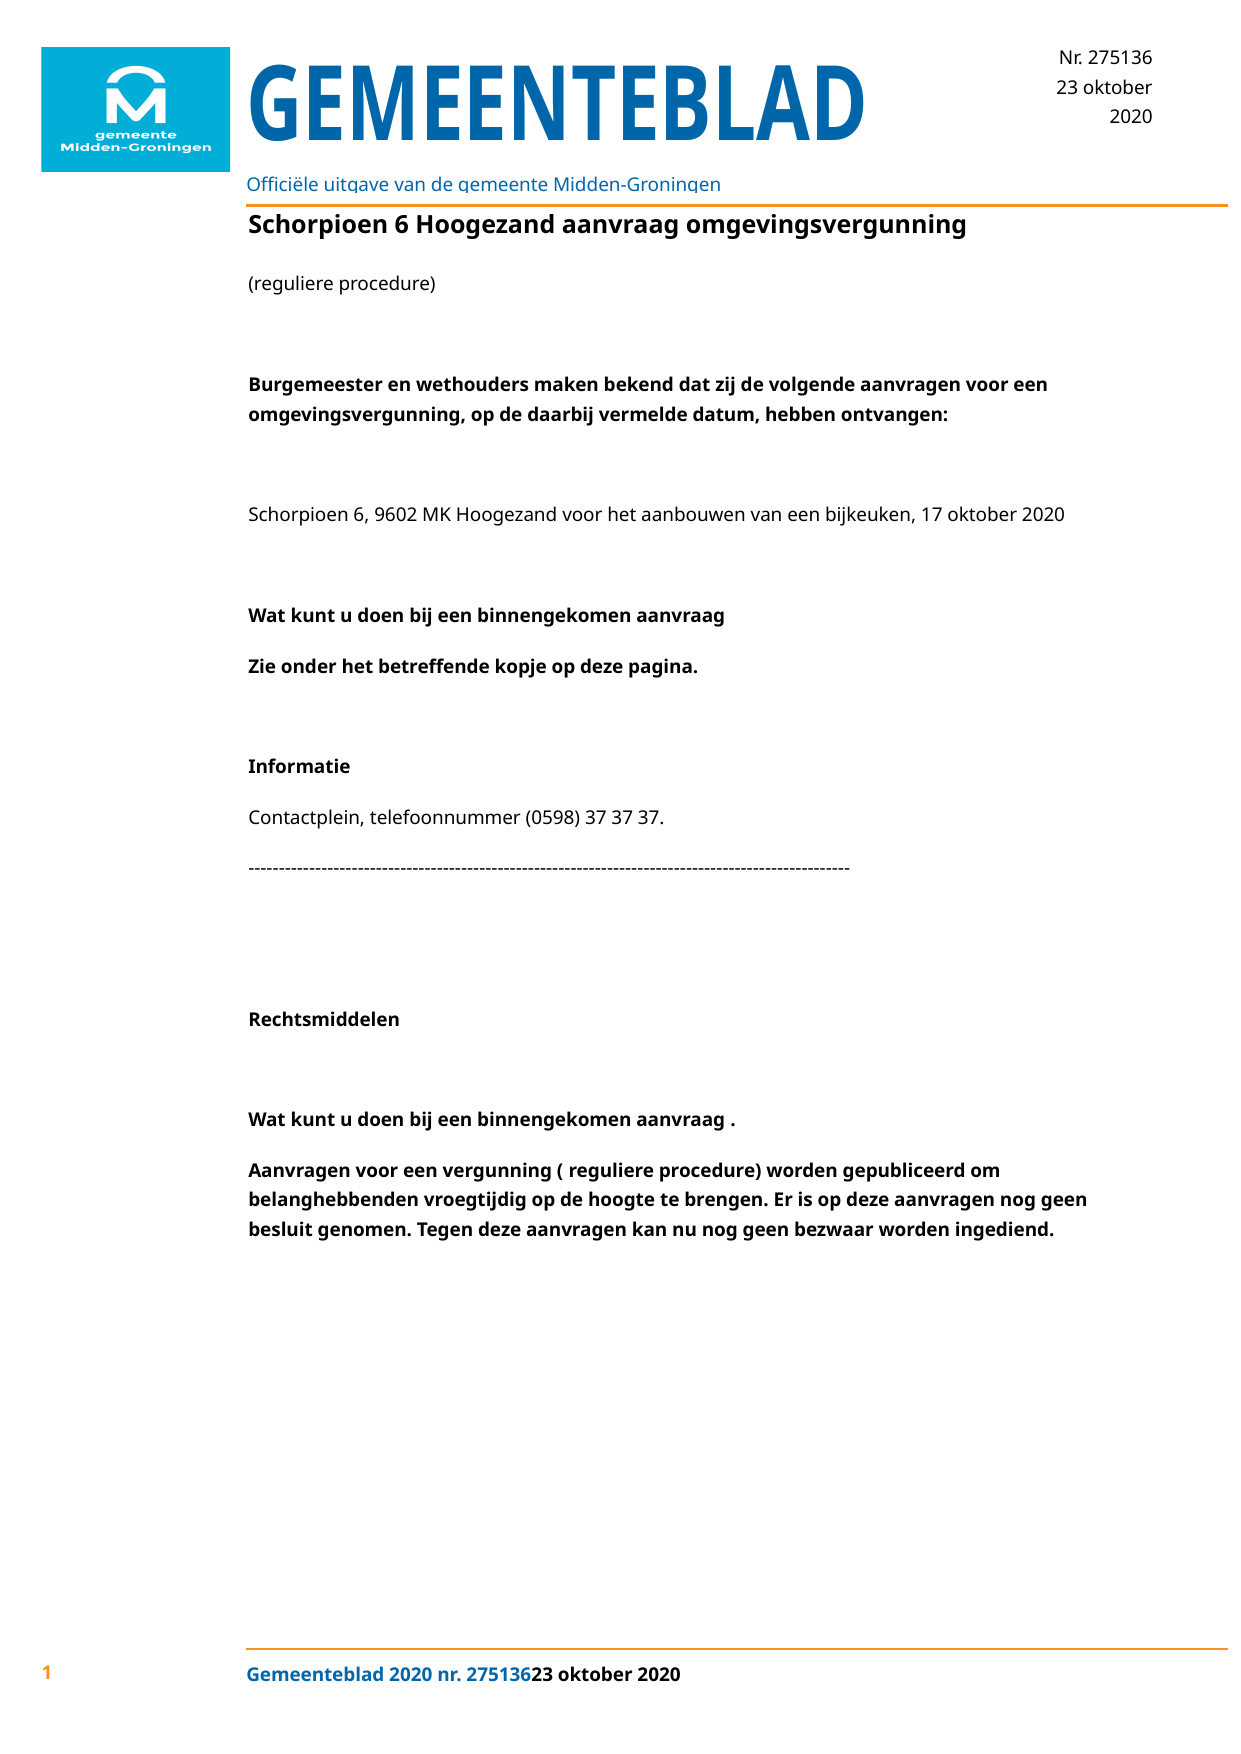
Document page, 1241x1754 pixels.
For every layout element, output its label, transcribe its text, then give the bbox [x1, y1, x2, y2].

picture [107, 89, 165, 122]
text Wat kunt u doen bij een binnengekomen aanvraag . [248, 1107, 1152, 1132]
text Wat kunt u doen bij een binnengekomen aanvraag [248, 602, 1152, 628]
text Rechtsmiddelen [248, 1006, 1152, 1031]
text Informatie [248, 754, 1152, 779]
text Schorpioen 6 Hoogezand aanvraag omgevingsvergunning [248, 207, 1152, 241]
text Contactplein, telefoonnummer (0598) 37 37 37. [248, 804, 1152, 830]
text (reguliere procedure) [248, 270, 1152, 296]
text Schorpioen 6, 9602 MK Hoogezand voor het aanbouwen van een bijkeuken, 17 oktober 2020 [248, 502, 1152, 527]
picture [184, 146, 190, 153]
text Burgemeester en wethouders maken bekend dat zij de volgende aanvragen voor een omgevingsvergunning, op de daarbij vermelde datum, hebben ontvangen: [248, 371, 1152, 426]
text Aanvragen voor een vergunning ( reguliere procedure) worden gepubliceerd om belanghebbenden vroegtijdig op de hoogte te brengen. Er is op deze aanvragen nog geen besluit genomen. Tegen deze aanvragen kan nu nog geen bezwaar worden ingediend. [248, 1157, 1152, 1242]
text --------------------------------------------------------------------------------------------------- [248, 854, 1152, 880]
picture [108, 66, 164, 82]
text Zie onder het betreffende kopje op deze pagina. [248, 653, 1152, 678]
